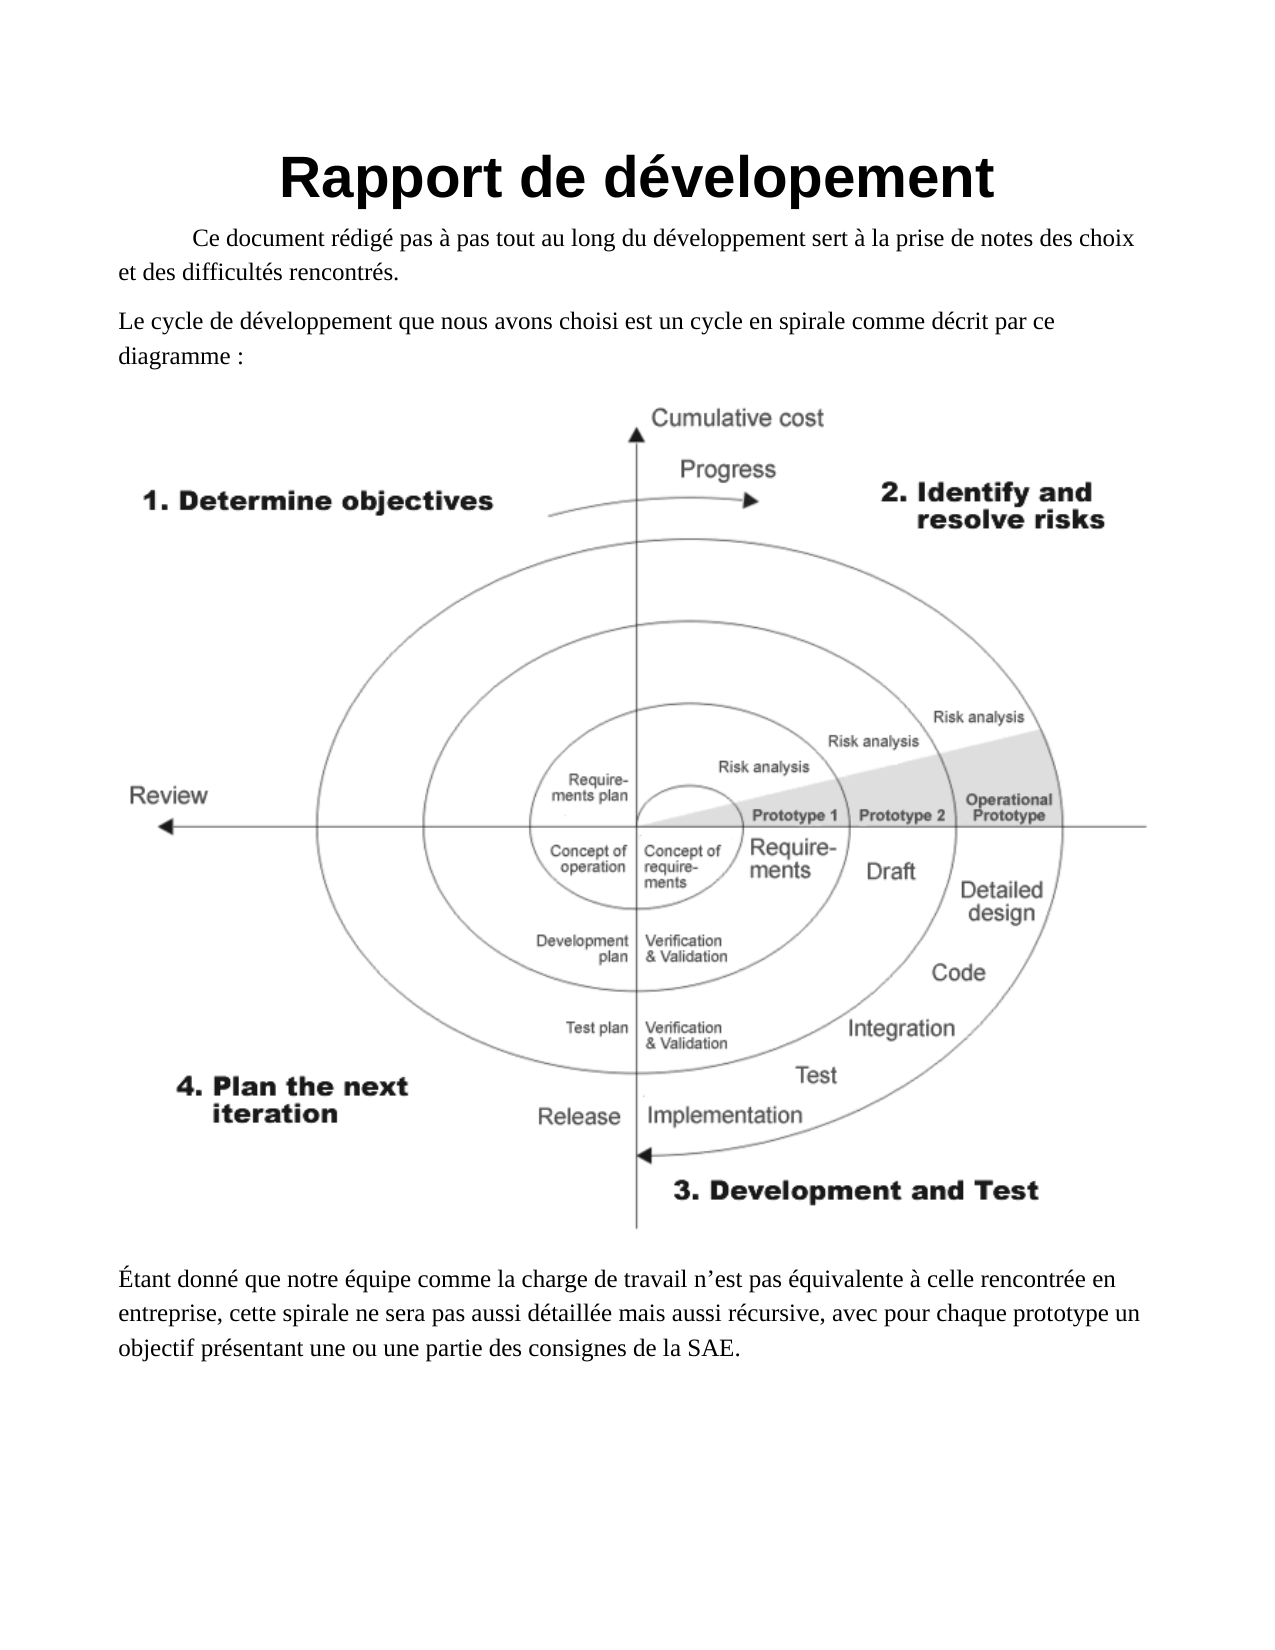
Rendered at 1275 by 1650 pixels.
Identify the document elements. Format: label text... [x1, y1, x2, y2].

title Rapport de dévelopement [118, 143, 1157, 210]
picture [118, 389, 1157, 1244]
text Ce document rédigé pas à pas tout au long du développement sert à la prise de notes des choix et des difficultés rencontrés. [118, 223, 1157, 286]
text Étant donné que notre équipe comme la charge de travail n’est pas équivalente à celle rencontrée en entreprise, cette spirale ne sera pas aussi détaillée mais aussi récursive, avec pour chaque prototype un objectif présentant une ou une partie des consignes de la SAE. [118, 1264, 1157, 1362]
text Le cycle de développement que nous avons choisi est un cycle en spirale comme décrit par ce diagramme : [118, 306, 1157, 369]
